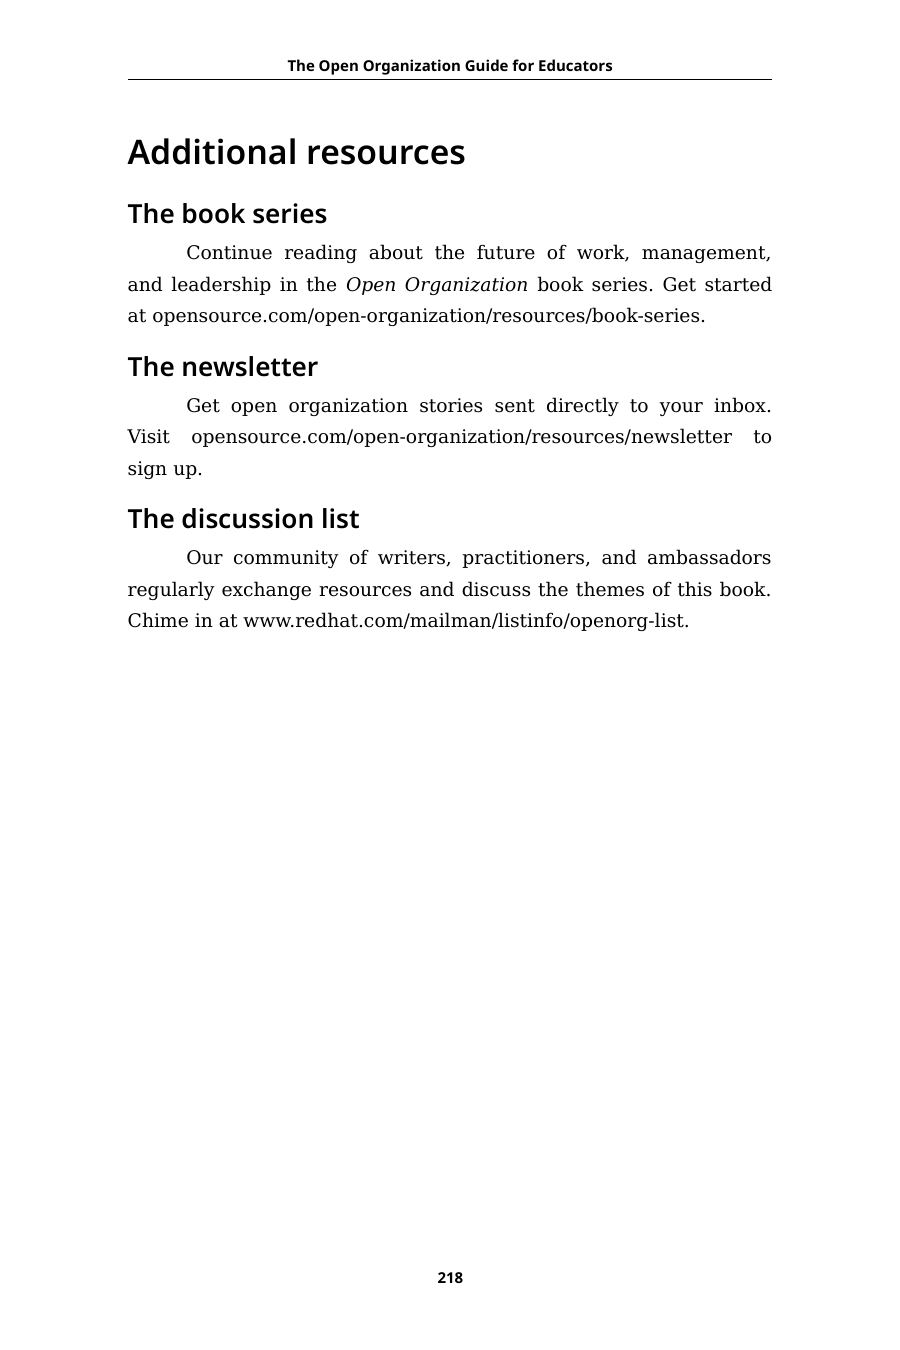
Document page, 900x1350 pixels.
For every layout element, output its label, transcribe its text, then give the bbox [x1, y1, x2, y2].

subtitle The discussion list [127, 504, 772, 534]
text Our community of writers, practitioners, and ambassadors regularly exchange resources and discuss the themes of this book. Chime in at www.redhat.com/mailman/listinfo/openorg-list. [127, 547, 772, 632]
text Get open organization stories sent directly to your inbox. Visit opensource.com/open-organization/resources/newsletter to sign up. [127, 394, 772, 480]
subtitle Additional resources [127, 133, 772, 172]
subtitle The book series [127, 199, 772, 230]
text Continue reading about the future of work, management, and leadership in the Open Organization book series. Get started at opensource.com/open-organization/resources/book-series. [127, 242, 772, 327]
subtitle The newsletter [127, 352, 772, 382]
